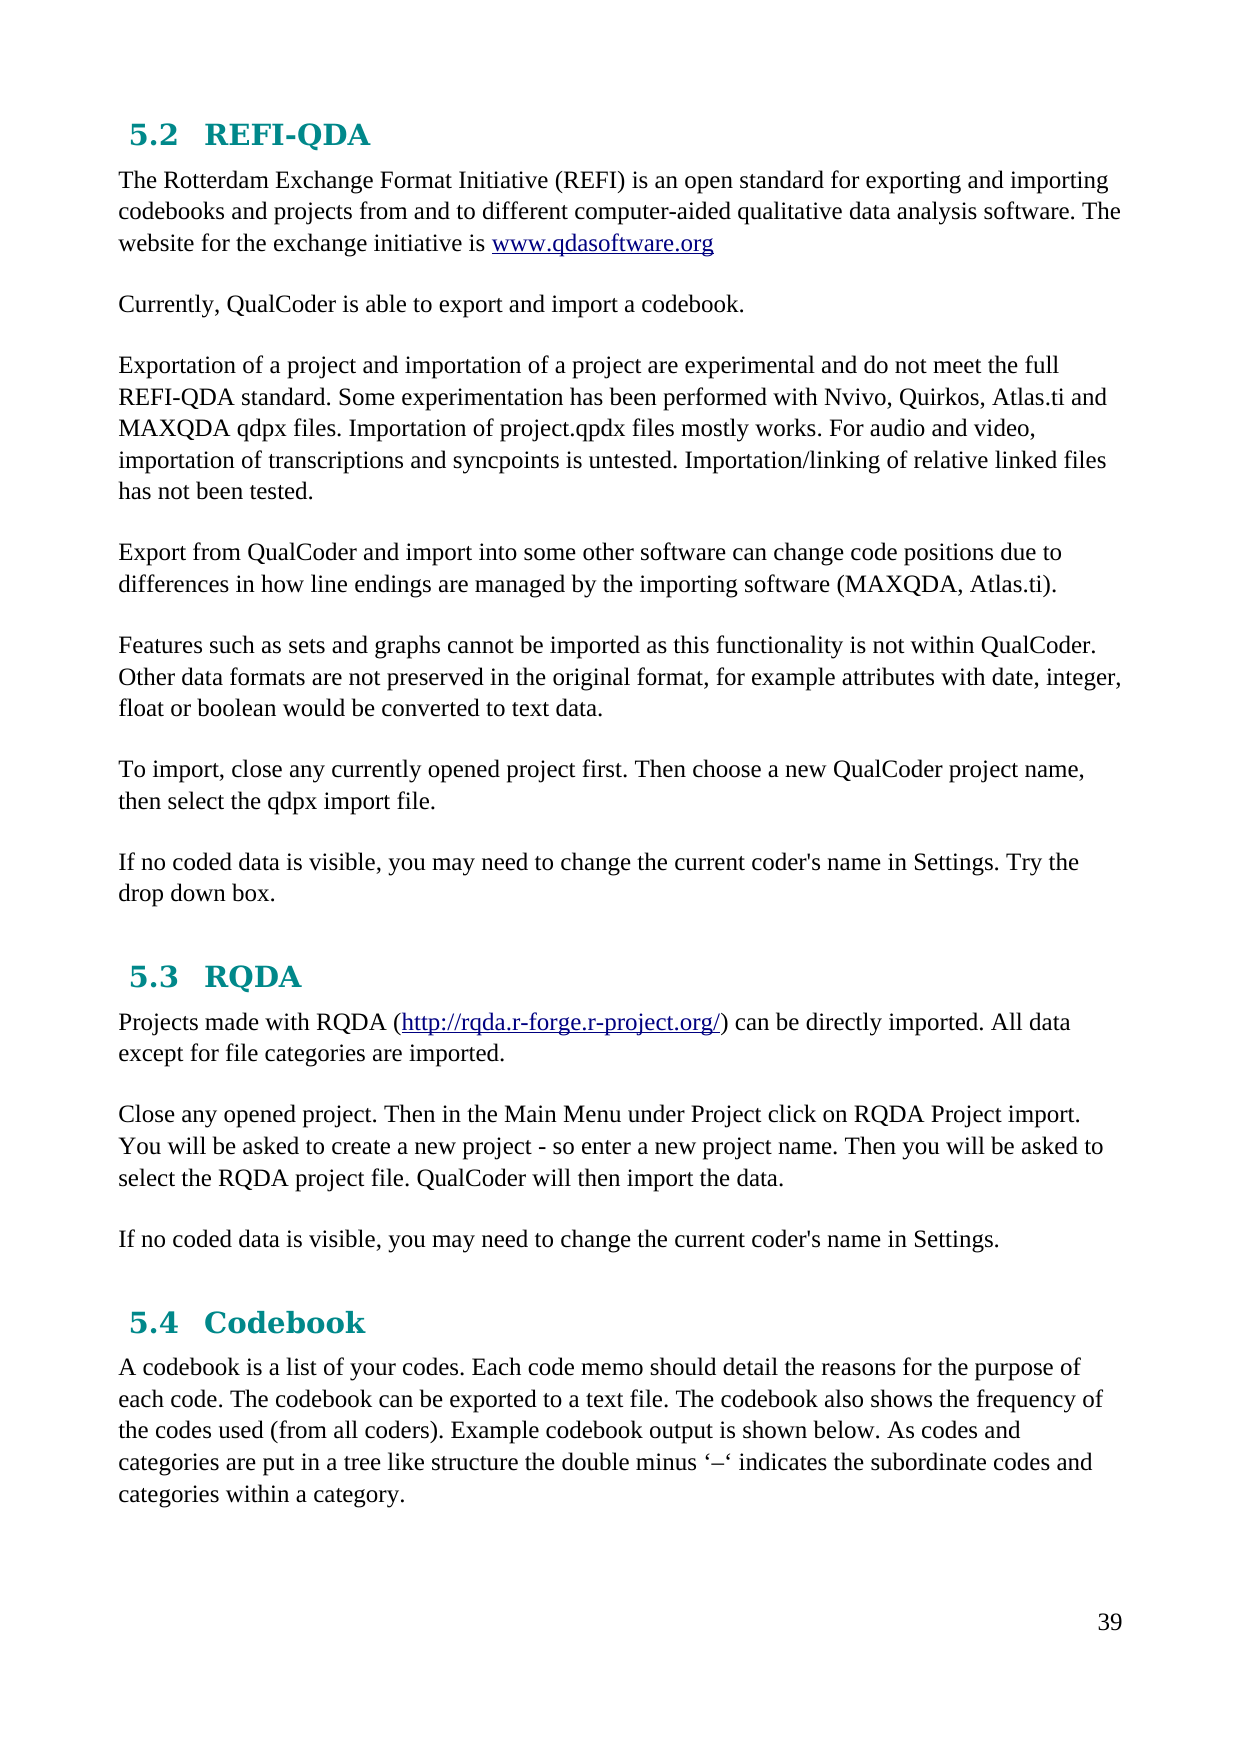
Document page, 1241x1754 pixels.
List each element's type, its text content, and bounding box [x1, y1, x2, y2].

text If no coded data is visible, you may need to change the current coder's name in Settings. [118, 1224, 1122, 1252]
text Currently, QualCoder is able to export and import a codebook. [118, 289, 1122, 318]
text A codebook is a list of your codes. Each code memo should detail the reasons for the purpose of each code. The codebook can be exported to a text file. The codebook also shows the frequency of the codes used (from all coders). Example codebook output is shown below. As codes and categories are put in a tree like structure the double minus ‘–‘ indicates the subordinate codes and categories within a category. [118, 1352, 1122, 1507]
text The Rotterdam Exchange Format Initiative (REFI) is an open standard for exporting and importing codebooks and projects from and to different computer-aided qualitative data analysis software. The website for the exchange initiative is www.qdasoftware.org [118, 165, 1122, 257]
subtitle Codebook [118, 1306, 1122, 1340]
text Features such as sets and graphs cannot be imported as this functionality is not within QualCoder. Other data formats are not preserved in the original format, for example attributes with date, integer, float or boolean would be converted to text data. [118, 630, 1122, 722]
text Exportation of a project and importation of a project are experimental and do not meet the full REFI-QDA standard. Some experimentation has been performed with Nvivo, Quirkos, Atlas.ti and MAXQDA qdpx files. Importation of project.qpdx files mostly works. For audio and video, importation of transcriptions and syncpoints is untested. Importation/linking of relative linked files has not been tested. [118, 350, 1122, 505]
subtitle REFI-QDA [118, 118, 1122, 152]
text To import, close any currently opened project first. Then choose a new QualCoder project name, then select the qdpx import file. [118, 754, 1122, 814]
subtitle RQDA [118, 960, 1122, 994]
text Export from QualCoder and import into some other software can change code positions due to differences in how line endings are managed by the importing software (MAXQDA, Atlas.ti). [118, 537, 1122, 598]
text Projects made with RQDA (http://rqda.r-forge.r-project.org/) can be directly imported. All data except for file categories are imported. [118, 1007, 1122, 1067]
text Close any opened project. Then in the Main Menu under Project click on RQDA Project import. You will be asked to create a new project - so enter a new project name. Then you will be asked to select the RQDA project file. QualCoder will then import the data. [118, 1099, 1122, 1191]
text If no coded data is visible, you may need to change the current coder's name in Settings. Try the drop down box. [118, 847, 1122, 907]
